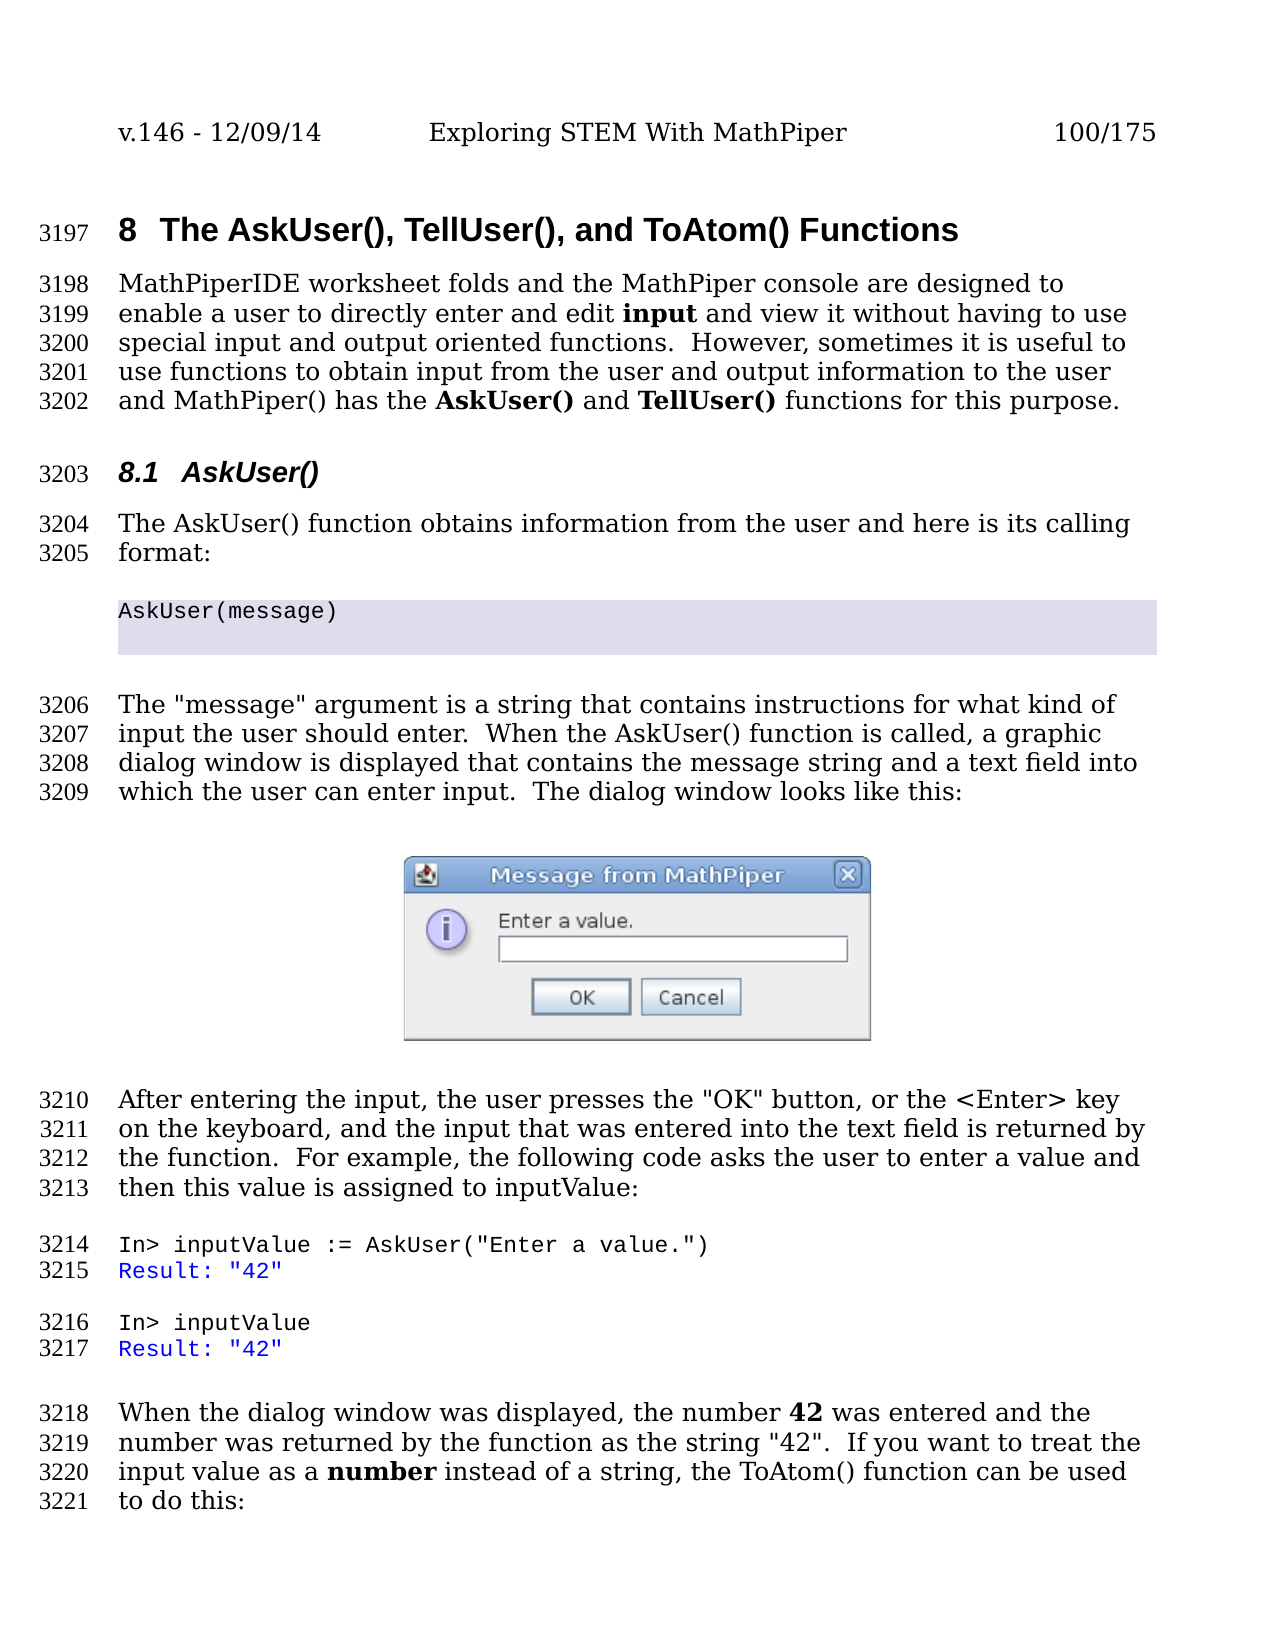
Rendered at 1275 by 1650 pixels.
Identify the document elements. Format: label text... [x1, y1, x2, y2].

text MathPiperIDE worksheet folds and the MathPiper console are designed to enable a user to directly enter and edit input and view it without having to use special input and output oriented functions. However, sometimes it is useful to use functions to obtain input from the user and output information to the user and MathPiper() has the AskUser() and TellUser() functions for this purpose. [118, 269, 1157, 416]
text The "message" argument is a string that contains instructions for what kind of input the user should enter. When the AskUser() function is called, a graphic dialog window is displayed that contains the message string and a text field into which the user can enter input. The dialog window looks like this: [118, 690, 1157, 806]
text After entering the input, the user presses the "OK" button, or the <Enter> key on the keyboard, and the input that was entered into the text field is returned by the function. For example, the following code asks the user to enter a value and then this value is assigned to inputValue: [118, 1085, 1157, 1202]
text When the dialog window was displayed, the number 42 was entered and the number was returned by the function as the string "42". If you want to treat the input value as a number instead of a string, the ToAtom() function can be used to do this: [118, 1398, 1157, 1516]
text Result: "42" [118, 1260, 1157, 1286]
subtitle The AskUser(), TellUser(), and ToAtom() Functions [118, 210, 1157, 248]
text In> inputValue := AskUser("Enter a value.") [118, 1234, 1157, 1260]
text Result: "42" [118, 1338, 1157, 1363]
picture [403, 856, 872, 1041]
text In> inputValue [118, 1312, 1157, 1338]
text The AskUser() function obtains information from the user and here is its calling format: [118, 509, 1157, 567]
table_header AskUser(message) [118, 600, 1157, 655]
subtitle AskUser() [118, 455, 1157, 488]
